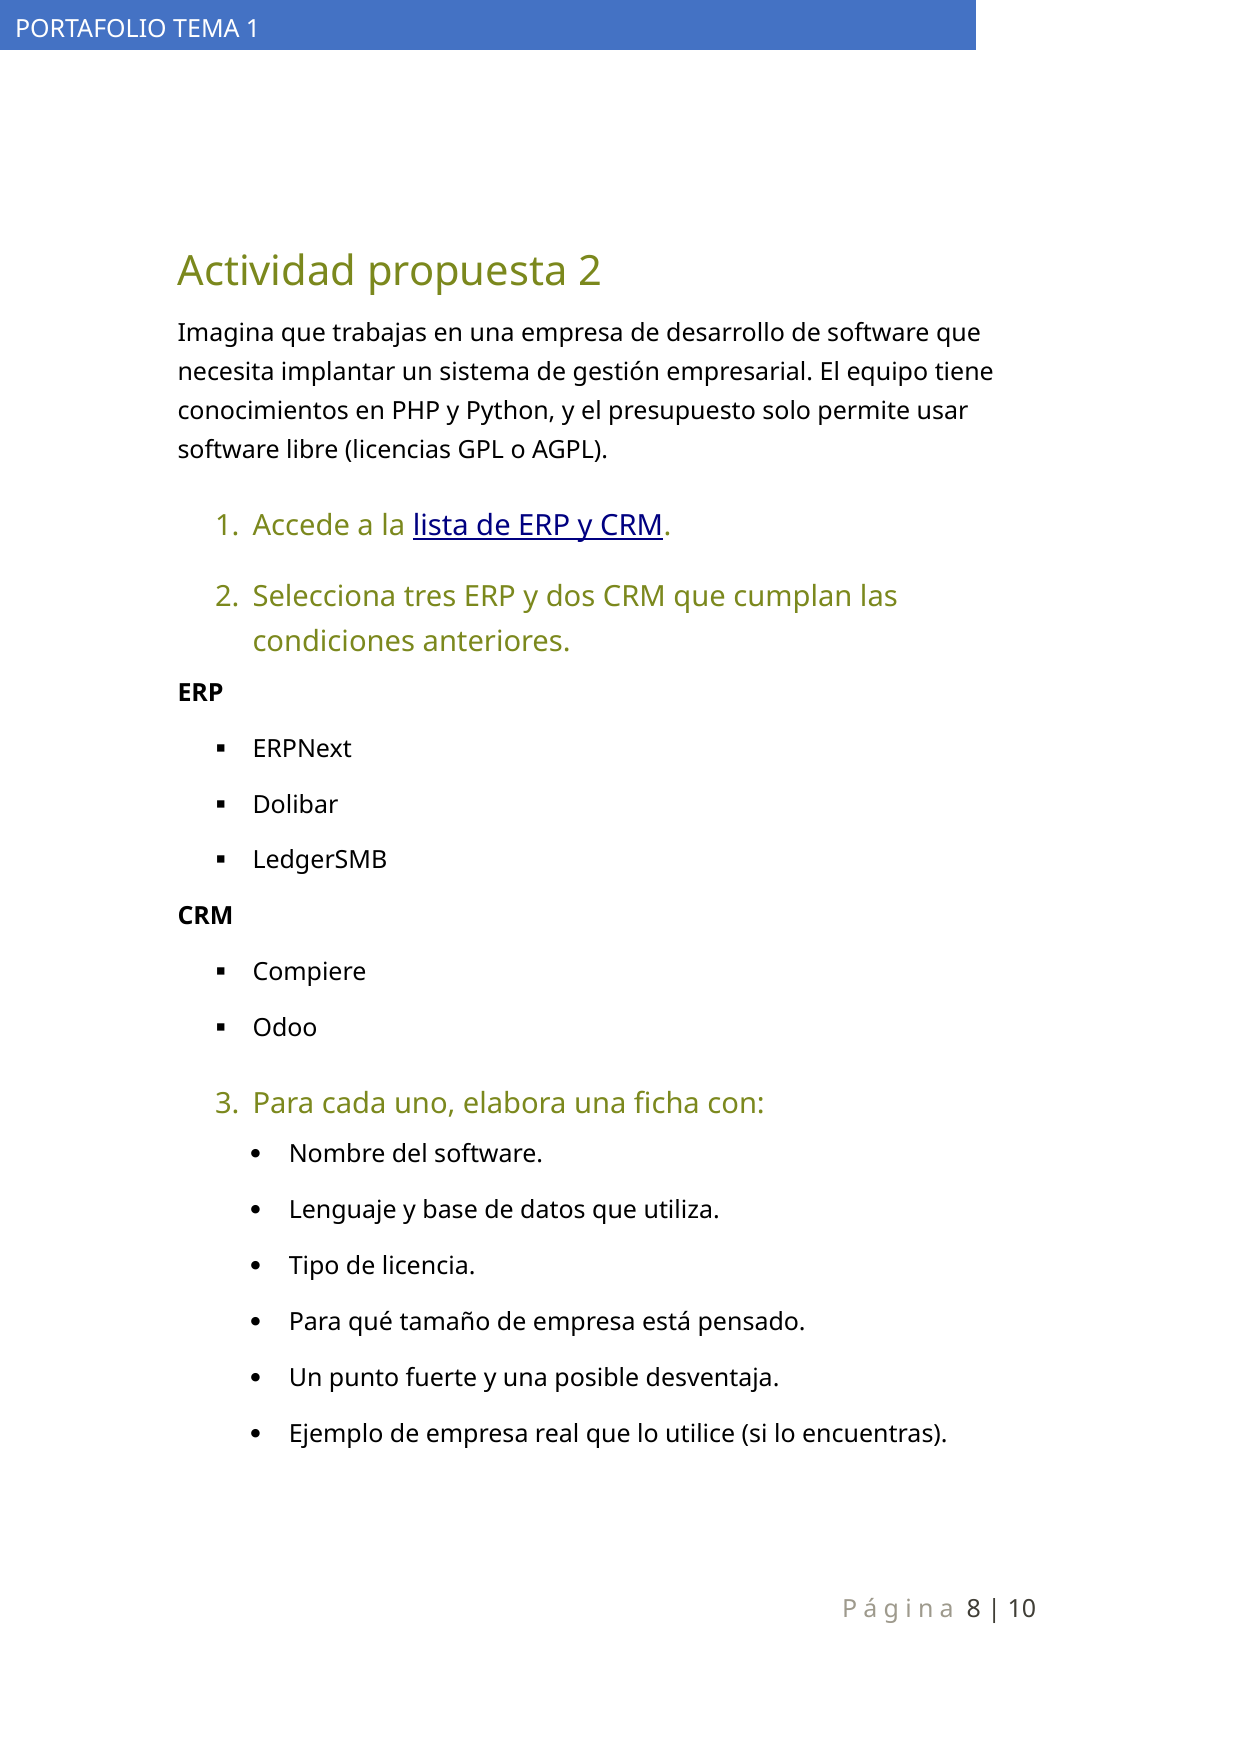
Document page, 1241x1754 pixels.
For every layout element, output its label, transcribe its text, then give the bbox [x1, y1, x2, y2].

list Un punto fuerte y una posible desventaja. [251, 1359, 1063, 1393]
text Imagina que trabajas en una empresa de desarrollo de software que necesita implantar un sistema de gestión empresarial. El equipo tiene conocimientos en PHP y Python, y el presupuesto solo permite usar software libre (licencias GPL o AGPL). [177, 314, 1063, 466]
list Selecciona tres ERP y dos CRM que cumplan las condiciones anteriores. [215, 575, 1063, 660]
text CRM [177, 898, 1063, 932]
list LedgerSMB [215, 842, 1063, 876]
text ERP [177, 675, 1063, 709]
list Accede a la lista de ERP y CRM. [215, 504, 1063, 544]
list Nombre del software. [251, 1136, 1063, 1170]
list Para qué tamaño de empresa está pensado. [251, 1304, 1063, 1338]
list Para cada uno, elabora una ficha con: [215, 1082, 1063, 1122]
subtitle Actividad propuesta 2 [177, 241, 1063, 298]
list Compiere [215, 954, 1063, 988]
list Ejemplo de empresa real que lo utilice (si lo encuentras). [251, 1415, 1063, 1449]
list Odoo [215, 1010, 1063, 1044]
list Lenguaje y base de datos que utiliza. [251, 1192, 1063, 1226]
list Dolibar [215, 786, 1063, 820]
list ERPNext [215, 731, 1063, 764]
list Tipo de licencia. [251, 1248, 1063, 1282]
